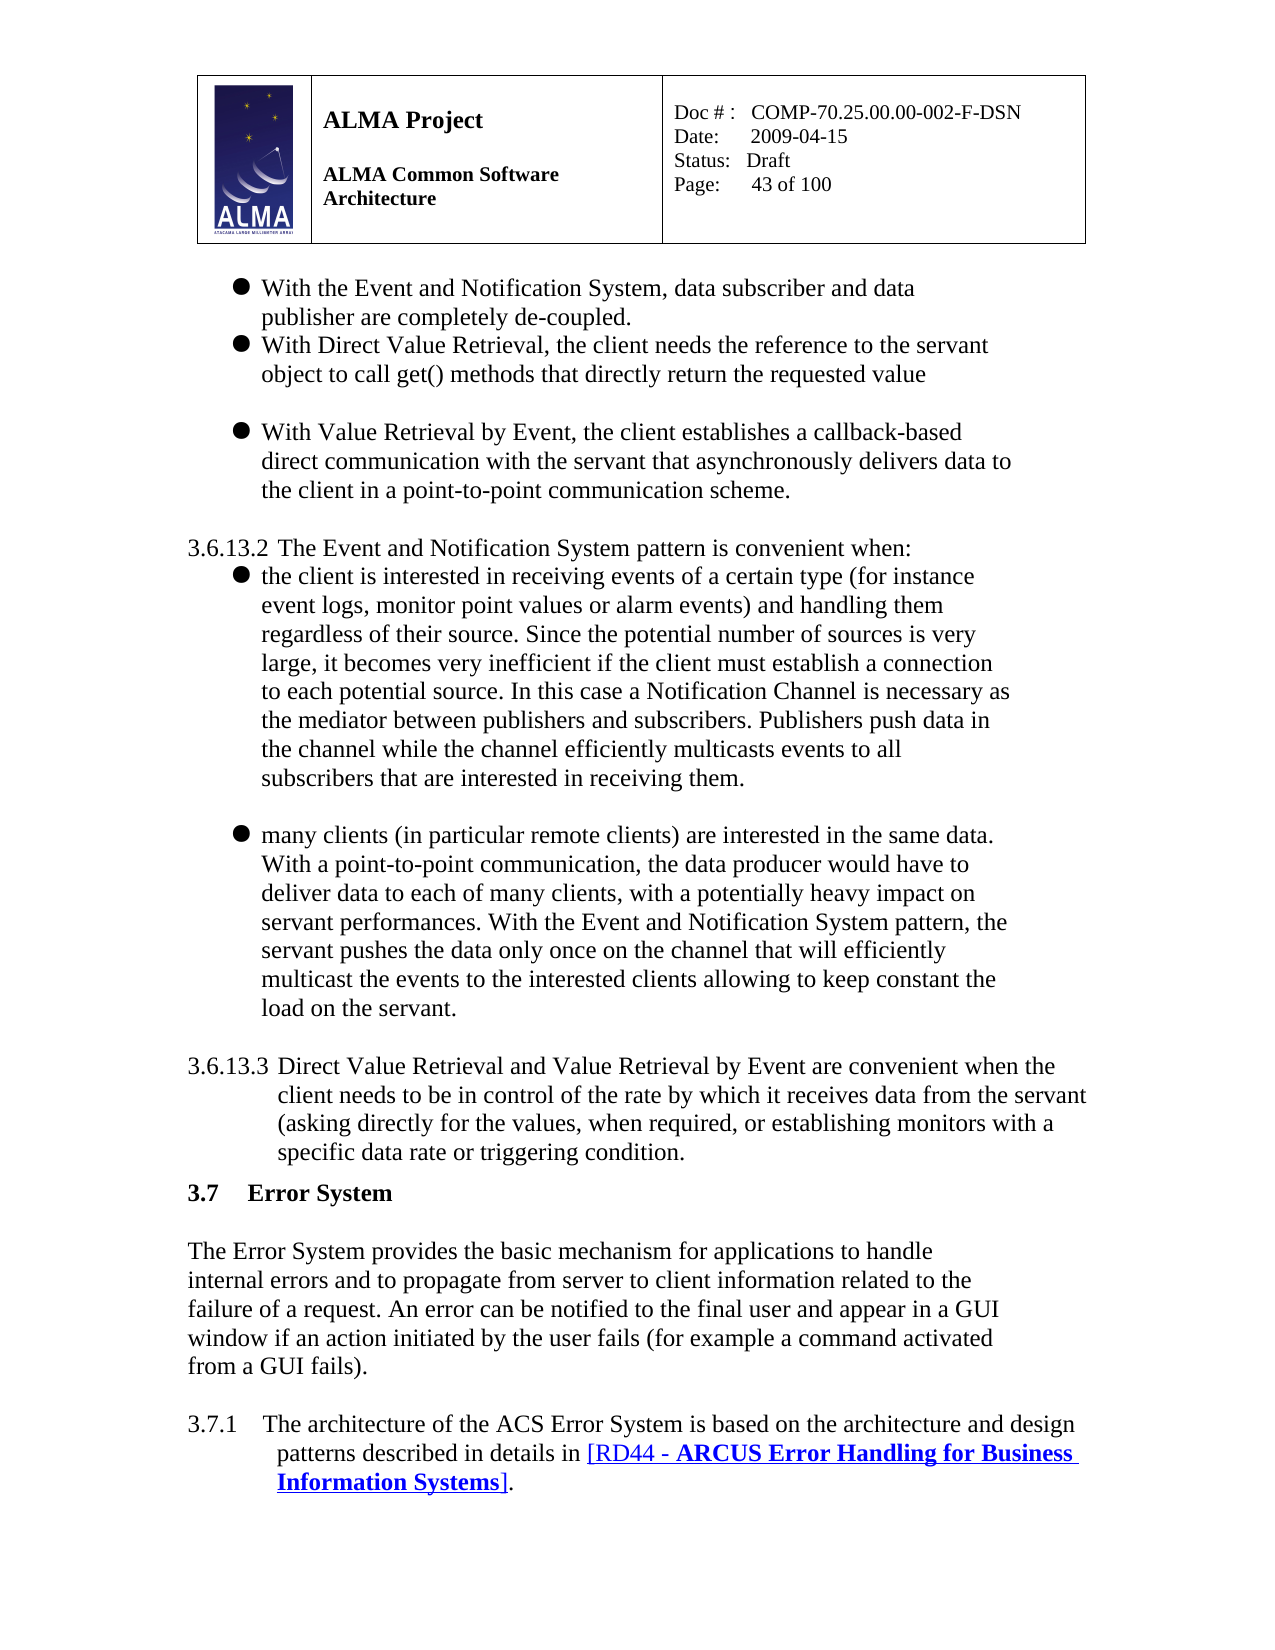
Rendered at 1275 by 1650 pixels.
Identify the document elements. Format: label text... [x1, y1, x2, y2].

subtitle The Event and Notification System pattern is convenient when: [187, 533, 1087, 561]
list the client is interested in receiving events of a certain type (for instance event logs, monitor point values or alarm events) and handling them regardless of their source. Since the potential number of sources is very large, it becomes very inefficient if the client must establish a connection to each potential source. In this case a Notification Channel is necessary as the mediator between publishers and subscribers. Publishers push data in the channel while the channel efficiently multicasts events to all subscribers that are interested in receiving them. [232, 561, 1012, 791]
list With the Event and Notification System, data subscriber and data publisher are completely de-coupled. [232, 273, 1012, 331]
subtitle Error System [187, 1178, 1087, 1207]
subtitle Direct Value Retrieval and Value Retrieval by Event are convenient when the client needs to be in control of the rate by which it receives data from the servant (asking directly for the values, when required, or establishing monitors with a specific data rate or triggering condition. [187, 1051, 1087, 1166]
list With Direct Value Retrieval, the client needs the reference to the servant object to call get() methods that directly return the requested value [232, 331, 1012, 388]
picture [214, 85, 293, 235]
list With Value Retrieval by Event, the client establishes a callback-based direct communication with the servant that asynchronously delivers data to the client in a point-to-point communication scheme. [232, 417, 1012, 503]
text The Error System provides the basic mechanism for applications to handle internal errors and to propagate from server to client information related to the failure of a request. An error can be notified to the final user and appear in a GUI window if an action initiated by the user fails (for example a command activated from a GUI fails). [187, 1236, 1012, 1380]
list many clients (in particular remote clients) are interested in the same data. With a point-to-point communication, the data producer would have to deliver data to each of many clients, with a potentially heavy impact on servant performances. With the Event and Notification System pattern, the servant pushes the data only once on the channel that will efficiently multicast the events to the interested clients allowing to keep constant the load on the servant. [232, 821, 1012, 1022]
subtitle The architecture of the ACS Error System is based on the architecture and design patterns described in details in [RD44 - ARCUS Error Handling for Business Information Systems]. [187, 1409, 1087, 1496]
